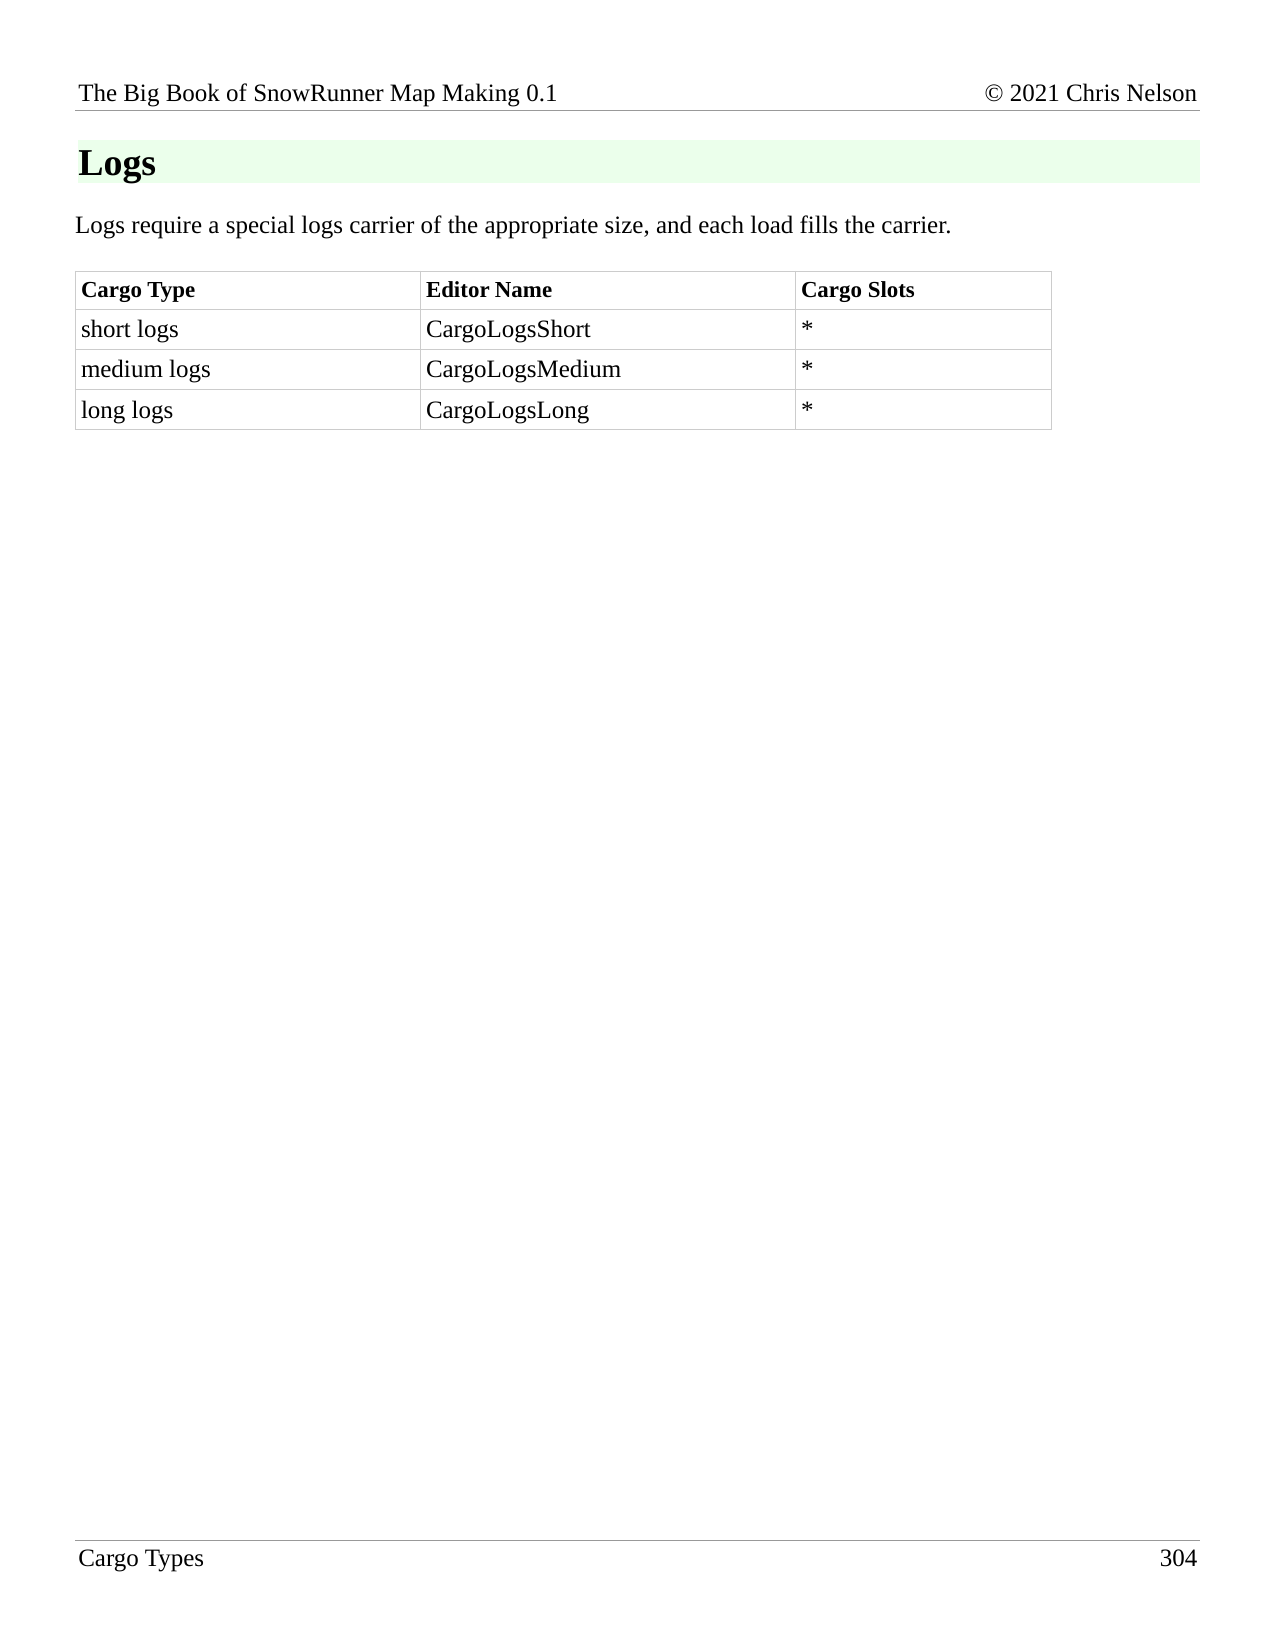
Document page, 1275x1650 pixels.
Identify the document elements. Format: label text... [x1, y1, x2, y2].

table_cell medium logs [76, 350, 420, 389]
table_header Editor Name [421, 272, 795, 308]
table_cell long logs [76, 390, 420, 429]
table_cell * [796, 350, 1051, 389]
table_cell CargoLogsLong [421, 390, 795, 429]
text Logs require a special logs carrier of the appropriate size, and each load fills the carrier. [75, 211, 1200, 239]
table_header Cargo Slots [796, 272, 1051, 308]
table_cell CargoLogsShort [421, 310, 795, 349]
table_cell * [796, 390, 1051, 429]
table_cell * [796, 310, 1051, 349]
table_cell CargoLogsMedium [421, 350, 795, 389]
subtitle Logs [78, 140, 1200, 183]
table_cell short logs [76, 310, 420, 349]
table_header Cargo Type [76, 272, 420, 308]
